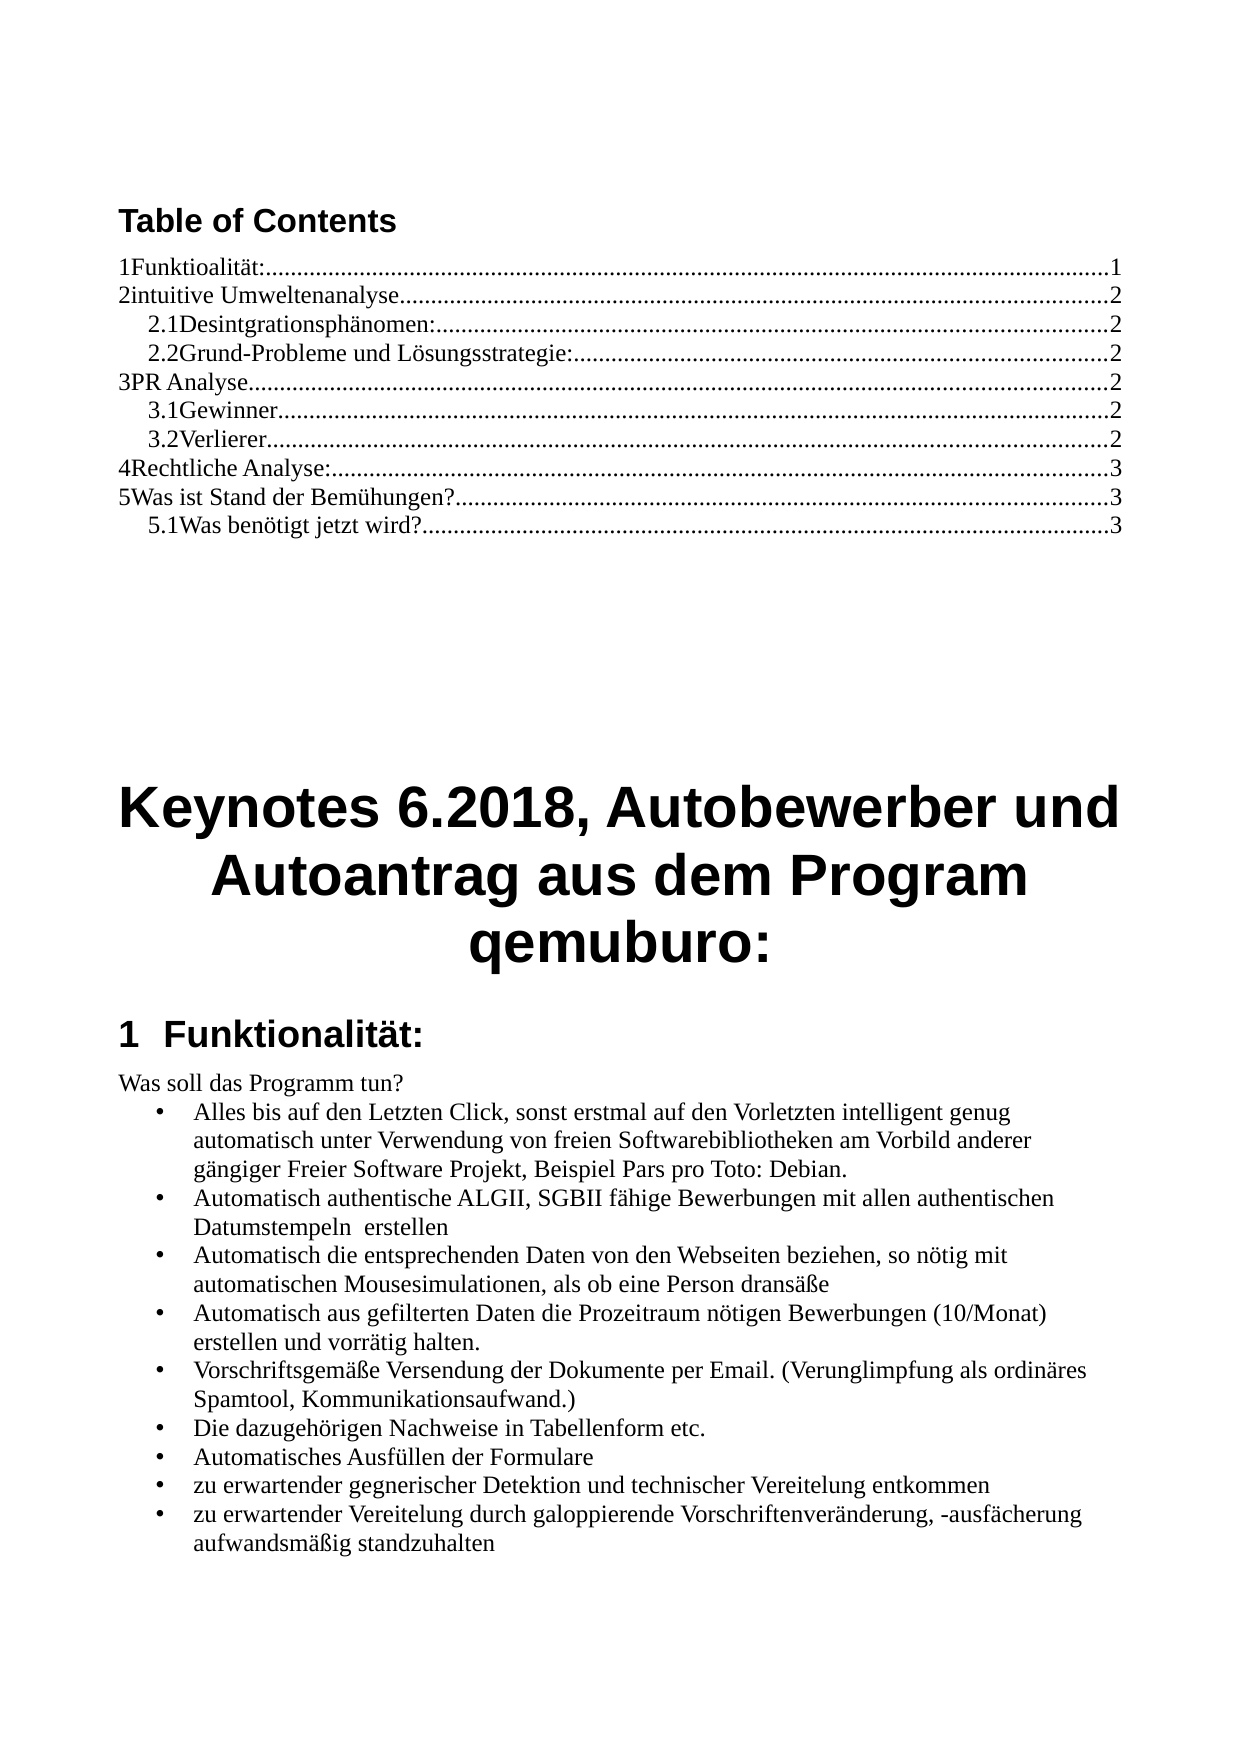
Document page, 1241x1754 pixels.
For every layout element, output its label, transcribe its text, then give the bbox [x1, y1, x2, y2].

title Keynotes 6.2018, Autobewerber und Autoantrag aus dem Program qemuburo: [118, 773, 1122, 974]
list Automatisch die entsprechenden Daten von den Webseiten beziehen, so nötig mit automatischen Mousesimulationen, als ob eine Person dransäße [156, 1241, 1122, 1298]
text 2.1Desintgrationsphänomen: 2 [148, 309, 1122, 338]
list Vorschriftsgemäße Versendung der Dokumente per Email. (Verunglimpfung als ordinäres Spamtool, Kommunikationsaufwand.) [156, 1356, 1122, 1413]
list Alles bis auf den Letzten Click, sonst erstmal auf den Vorletzten intelligent genug automatisch unter Verwendung von freien Softwarebibliotheken am Vorbild anderer gängiger Freier Software Projekt, Beispiel Pars pro Toto: Debian. [156, 1097, 1122, 1183]
list Die dazugehörigen Nachweise in Tabellenform etc. [156, 1413, 1122, 1442]
text 5.1Was benötigt jetzt wird? 3 [148, 510, 1122, 539]
text 3PR Analyse 2 [118, 367, 1122, 395]
text 2.2Grund-Probleme und Lösungsstrategie: 2 [148, 338, 1122, 367]
text 4Rechtliche Analyse: 3 [118, 453, 1122, 482]
text Was soll das Programm tun? [118, 1068, 1122, 1097]
text 3.2Verlierer 2 [148, 424, 1122, 453]
list zu erwartender Vereitelung durch galoppierende Vorschriftenveränderung, -ausfächerung aufwandsmäßig standzuhalten [156, 1499, 1122, 1557]
text 5Was ist Stand der Bemühungen? 3 [118, 482, 1122, 510]
subtitle Table of Contents [118, 201, 1122, 239]
list Automatisches Ausfüllen der Formulare [156, 1442, 1122, 1471]
list zu erwartender gegnerischer Detektion und technischer Vereitelung entkommen [156, 1471, 1122, 1499]
list Automatisch authentische ALGII, SGBII fähige Bewerbungen mit allen authentischen Datumstempeln erstellen [156, 1183, 1122, 1241]
subtitle Funktionalität: [118, 1012, 1122, 1056]
text 1Funktioalität: 1 [118, 252, 1122, 280]
list Automatisch aus gefilterten Daten die Prozeitraum nötigen Bewerbungen (10/Monat) erstellen und vorrätig halten. [156, 1298, 1122, 1356]
text 3.1Gewinner 2 [148, 395, 1122, 424]
text 2intuitive Umweltenanalyse 2 [118, 280, 1122, 309]
